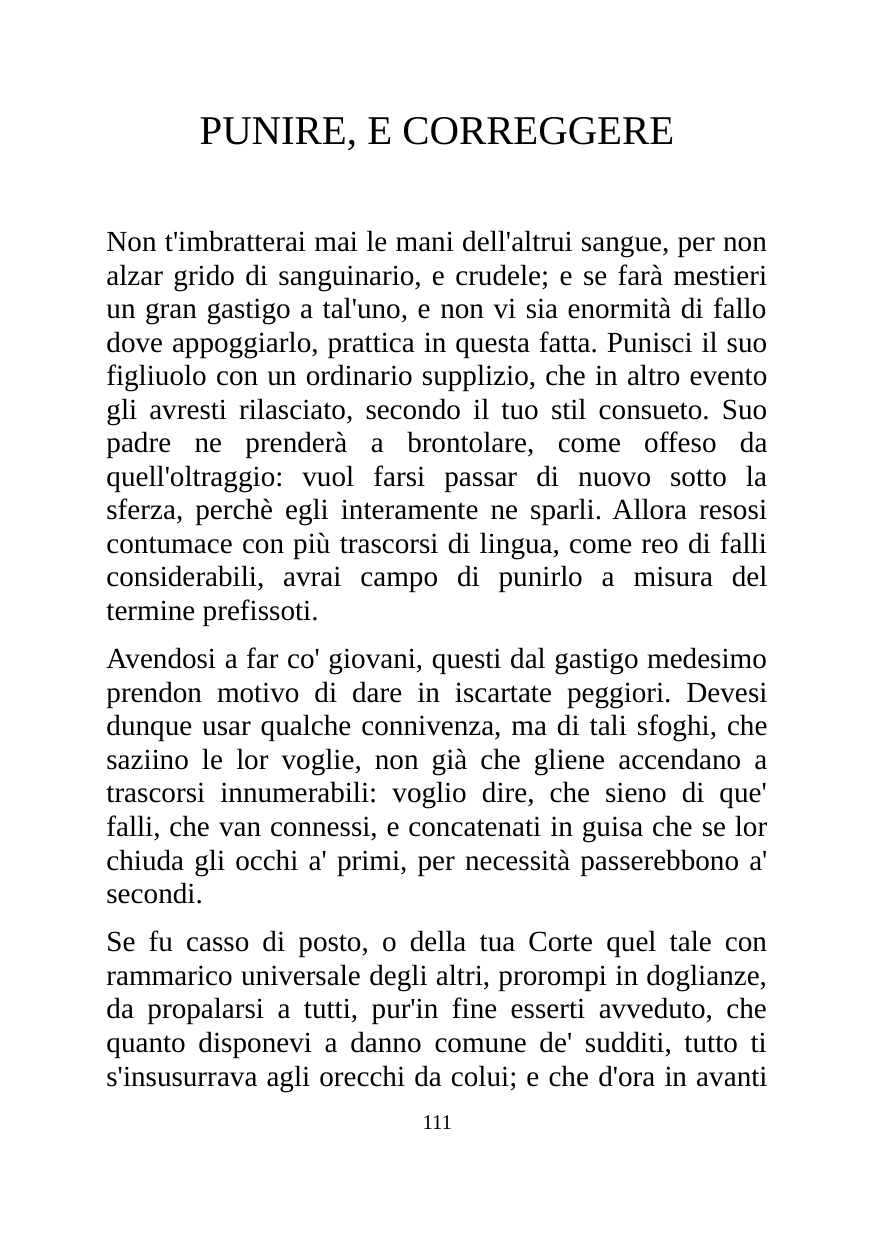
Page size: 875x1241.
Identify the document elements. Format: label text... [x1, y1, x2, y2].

text Avendosi a far co' giovani, questi dal gastigo medesimo prendon motivo di dare in iscartate peggiori. Devesi dunque usar qualche connivenza, ma di tali sfoghi, che saziino le lor voglie, non già che gliene accendano a trascorsi innumerabili: voglio dire, che sieno di que' falli, che van connessi, e concatenati in guisa che se lor chiuda gli occhi a' primi, per necessità passerebbono a' secondi. [106, 641, 768, 910]
text Se fu casso di posto, o della tua Corte quel tale con rammarico universale degli altri, prorompi in doglianze, da propalarsi a tutti, pur'in fine esserti avveduto, che quanto disponevi a danno comune de' sudditi, tutto ti s'insusurrava agli orecchi da colui; e che d'ora in avanti [106, 924, 768, 1092]
subtitle PUNIRE, E CORREGGERE [106, 106, 768, 153]
text Non t'imbratterai mai le mani dell'altrui sangue, per non alzar grido di sanguinario, e crudele; e se farà mestieri un gran gastigo a tal'uno, e non vi sia enormità di fallo dove appoggiarlo, prattica in questa fatta. Punisci il suo figliuolo con un ordinario supplizio, che in altro evento gli avresti rilasciato, secondo il tuo stil consueto. Suo padre ne prenderà a brontolare, come offeso da quell'oltraggio: vuol farsi passar di nuovo sotto la sferza, perchè egli interamente ne sparli. Allora resosi contumace con più trascorsi di lingua, come reo di falli considerabili, avrai campo di punirlo a misura del termine prefissoti. [106, 224, 768, 627]
